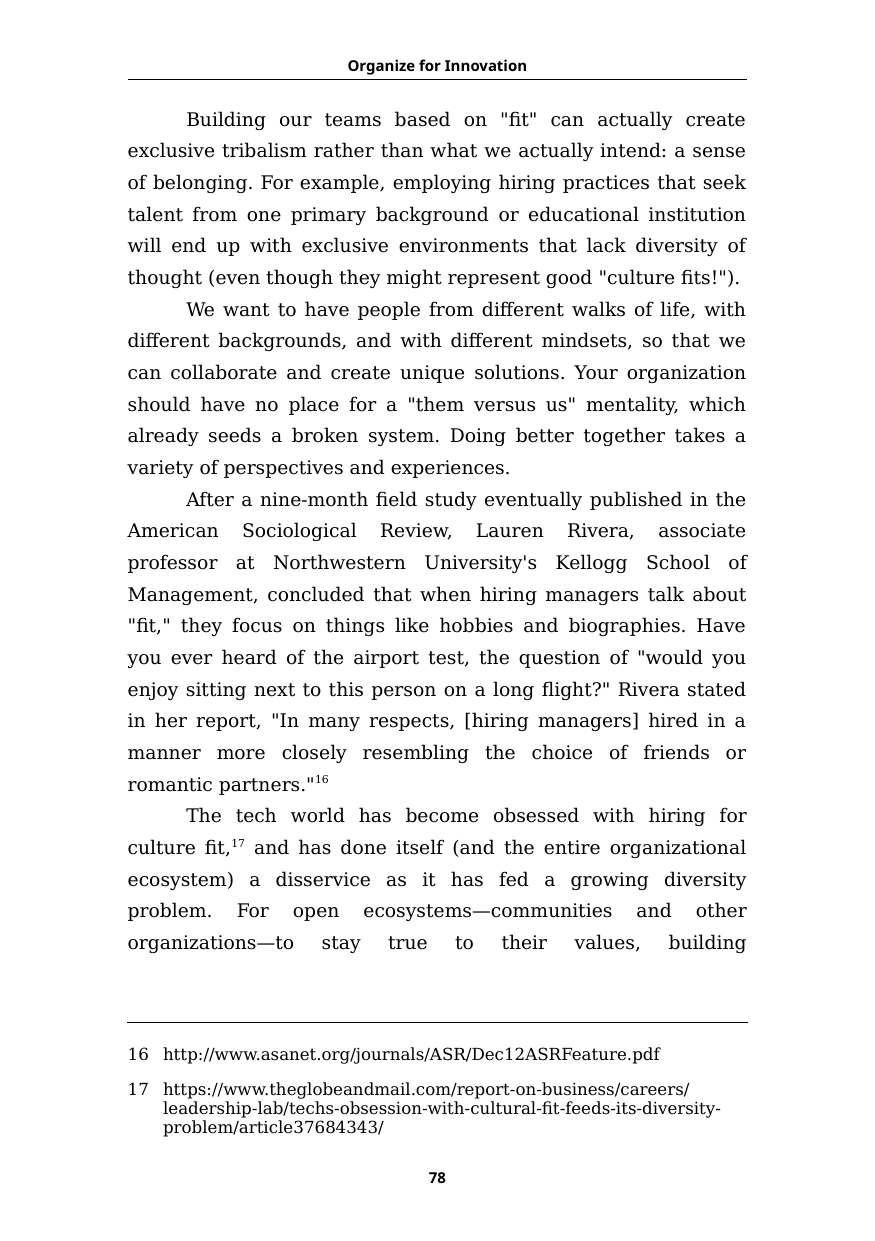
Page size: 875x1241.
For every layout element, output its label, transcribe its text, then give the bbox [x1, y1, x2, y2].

text After a nine-month field study eventually published in the American Sociological Review, Lauren Rivera, associate professor at Northwestern University's Kellogg School of Management, concluded that when hiring managers talk about "fit," they focus on things like hobbies and biographies. Have you ever heard of the airport test, the question of "would you enjoy sitting next to this person on a long flight?" Rivera stated in her report, "In many respects, [hiring managers] hired in a manner more closely resembling the choice of friends or romantic partners." [127, 489, 747, 796]
text The tech world has become obsessed with hiring for culture fit, and has done itself (and the entire organizational ecosystem) a disservice as it has fed a growing diversity problem. For open ecosystems—communities and other organizations—to stay true to their values, building [127, 805, 747, 954]
text https://www.theglobeandmail.com/report-on-business/careers/leadership-lab/techs-obsession-with-cultural-fit-feeds-its-diversity-problem/article37684343/ [127, 1079, 747, 1138]
text We want to have people from different walks of life, with different backgrounds, and with different mindsets, so that we can collaborate and create unique solutions. Your organization should have no place for a "them versus us" mentality, which already seeds a broken system. Doing better together takes a variety of perspectives and experiences. [127, 299, 747, 479]
text http://www.asanet.org/journals/ASR/Dec12ASRFeature.pdf [127, 1045, 747, 1064]
text Building our teams based on "fit" can actually create exclusive tribalism rather than what we actually intend: a sense of belonging. For example, employing hiring practices that seek talent from one primary background or educational institution will end up with exclusive environments that lack diversity of thought (even though they might represent good "culture fits!"). [127, 109, 747, 289]
